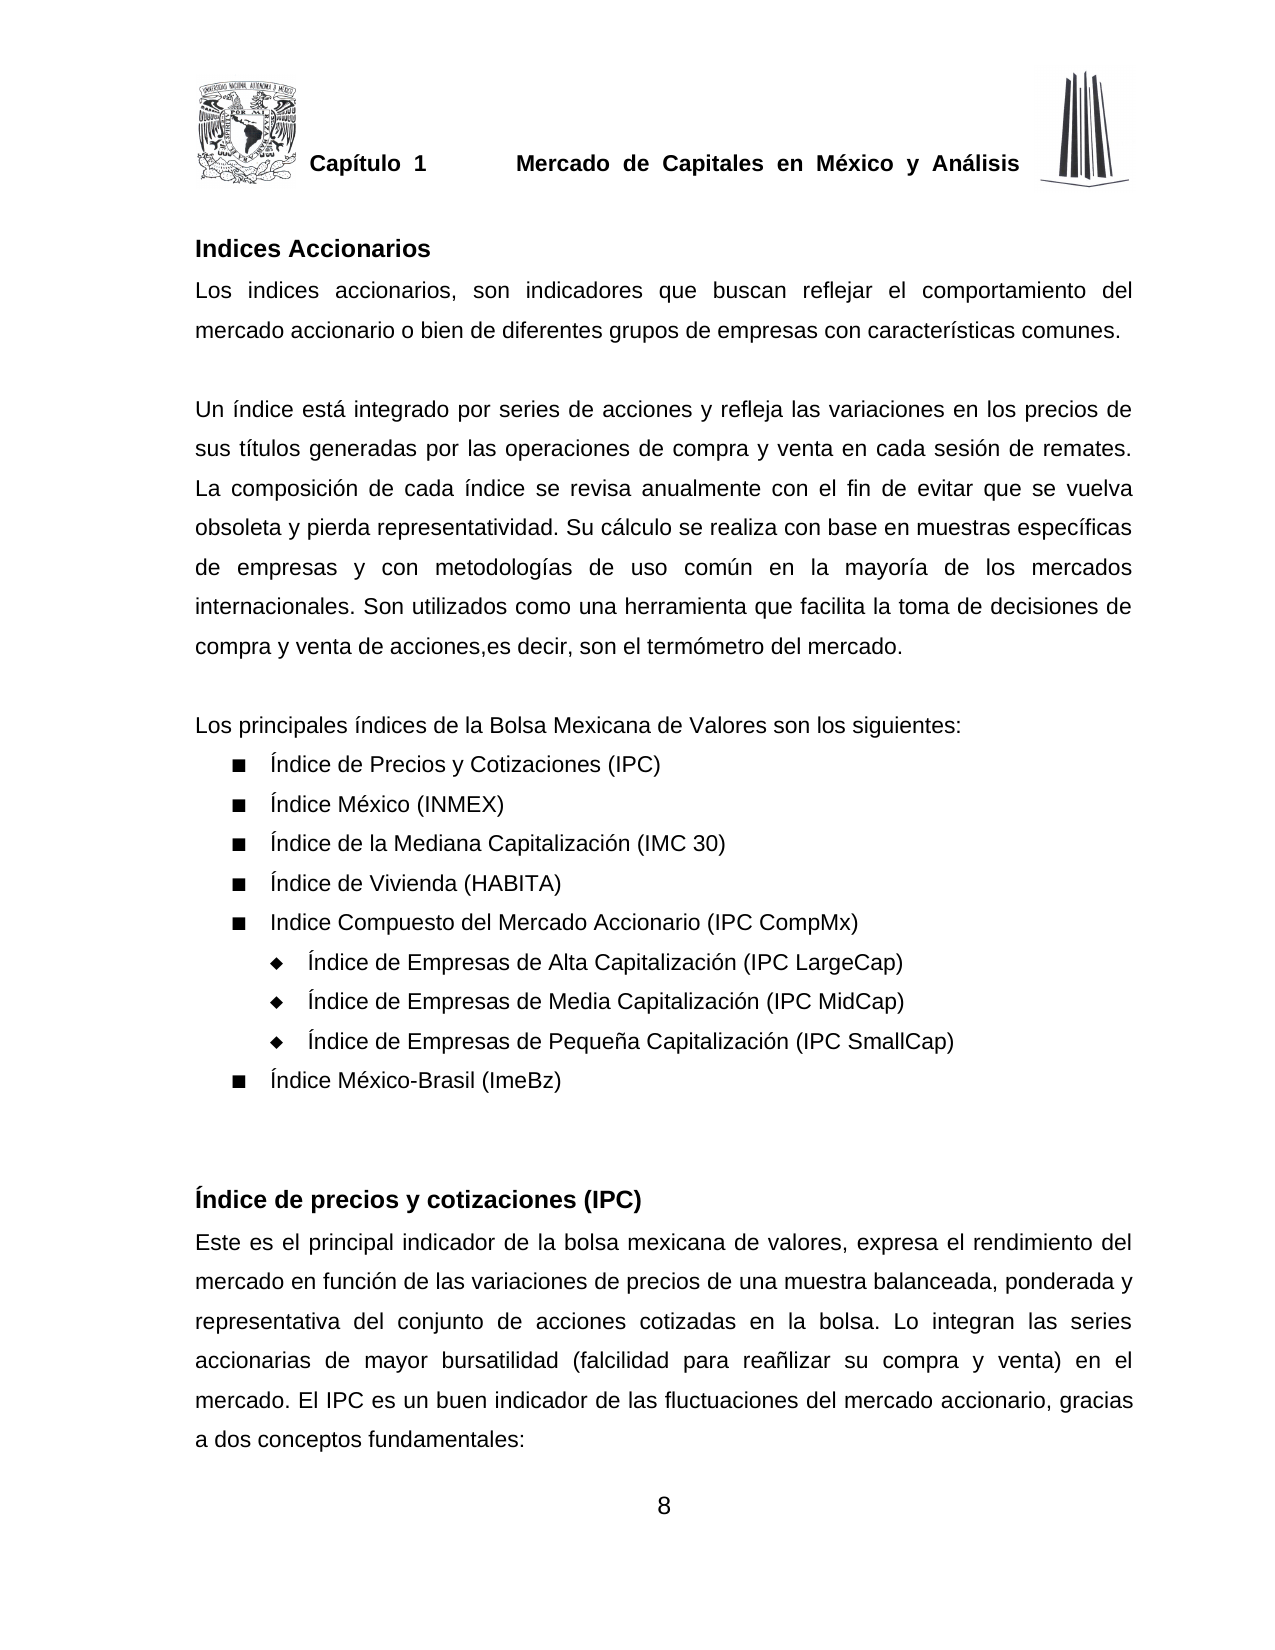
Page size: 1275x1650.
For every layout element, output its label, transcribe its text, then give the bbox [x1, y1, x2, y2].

list Índice México (INMEX) [232, 791, 1133, 817]
list Índice de Empresas de Alta Capitalización (IPC LargeCap) [270, 949, 1133, 975]
text Los indices accionarios, son indicadores que buscan reflejar el comportamiento del mercado accionario o bien de diferentes grupos de empresas con características comunes. [195, 277, 1133, 343]
text Indices Accionarios [195, 234, 1133, 263]
text Los principales índices de la Bolsa Mexicana de Valores son los siguientes: [195, 712, 1133, 738]
list Indice Compuesto del Mercado Accionario (IPC CompMx) [232, 909, 1133, 936]
list Índice de Vivienda (HABITA) [232, 870, 1133, 896]
text Índice de precios y cotizaciones (IPC) [195, 1186, 1133, 1214]
text Un índice está integrado por series de acciones y refleja las variaciones en los precios de sus títulos generadas por las operaciones de compra y venta en cada sesión de remates. La composición de cada índice se revisa anualmente con el fin de evitar que se vuelva obsoleta y pierda representatividad. Su cálculo se realiza con base en muestras específicas de empresas y con metodologías de uso común en la mayoría de los mercados internacionales. Son utilizados como una herramienta que facilita la toma de decisiones de compra y venta de acciones,es decir, son el termómetro del mercado. [195, 396, 1133, 659]
text Este es el principal indicador de la bolsa mexicana de valores, expresa el rendimiento del mercado en función de las variaciones de precios de una muestra balanceada, ponderada y representativa del conjunto de acciones cotizadas en la bolsa. Lo integran las series accionarias de mayor bursatilidad (falcilidad para reañlizar su compra y venta) en el mercado. El IPC es un buen indicador de las fluctuaciones del mercado accionario, gracias a dos conceptos fundamentales: [195, 1229, 1133, 1452]
list Índice de la Mediana Capitalización (IMC 30) [232, 830, 1133, 857]
list Índice de Precios y Cotizaciones (IPC) [232, 751, 1133, 778]
list Índice de Empresas de Media Capitalización (IPC MidCap) [270, 988, 1133, 1014]
picture [1034, 65, 1136, 193]
list Índice de Empresas de Pequeña Capitalización (IPC SmallCap) [270, 1028, 1133, 1054]
list Índice México-Brasil (ImeBz) [232, 1067, 1133, 1093]
